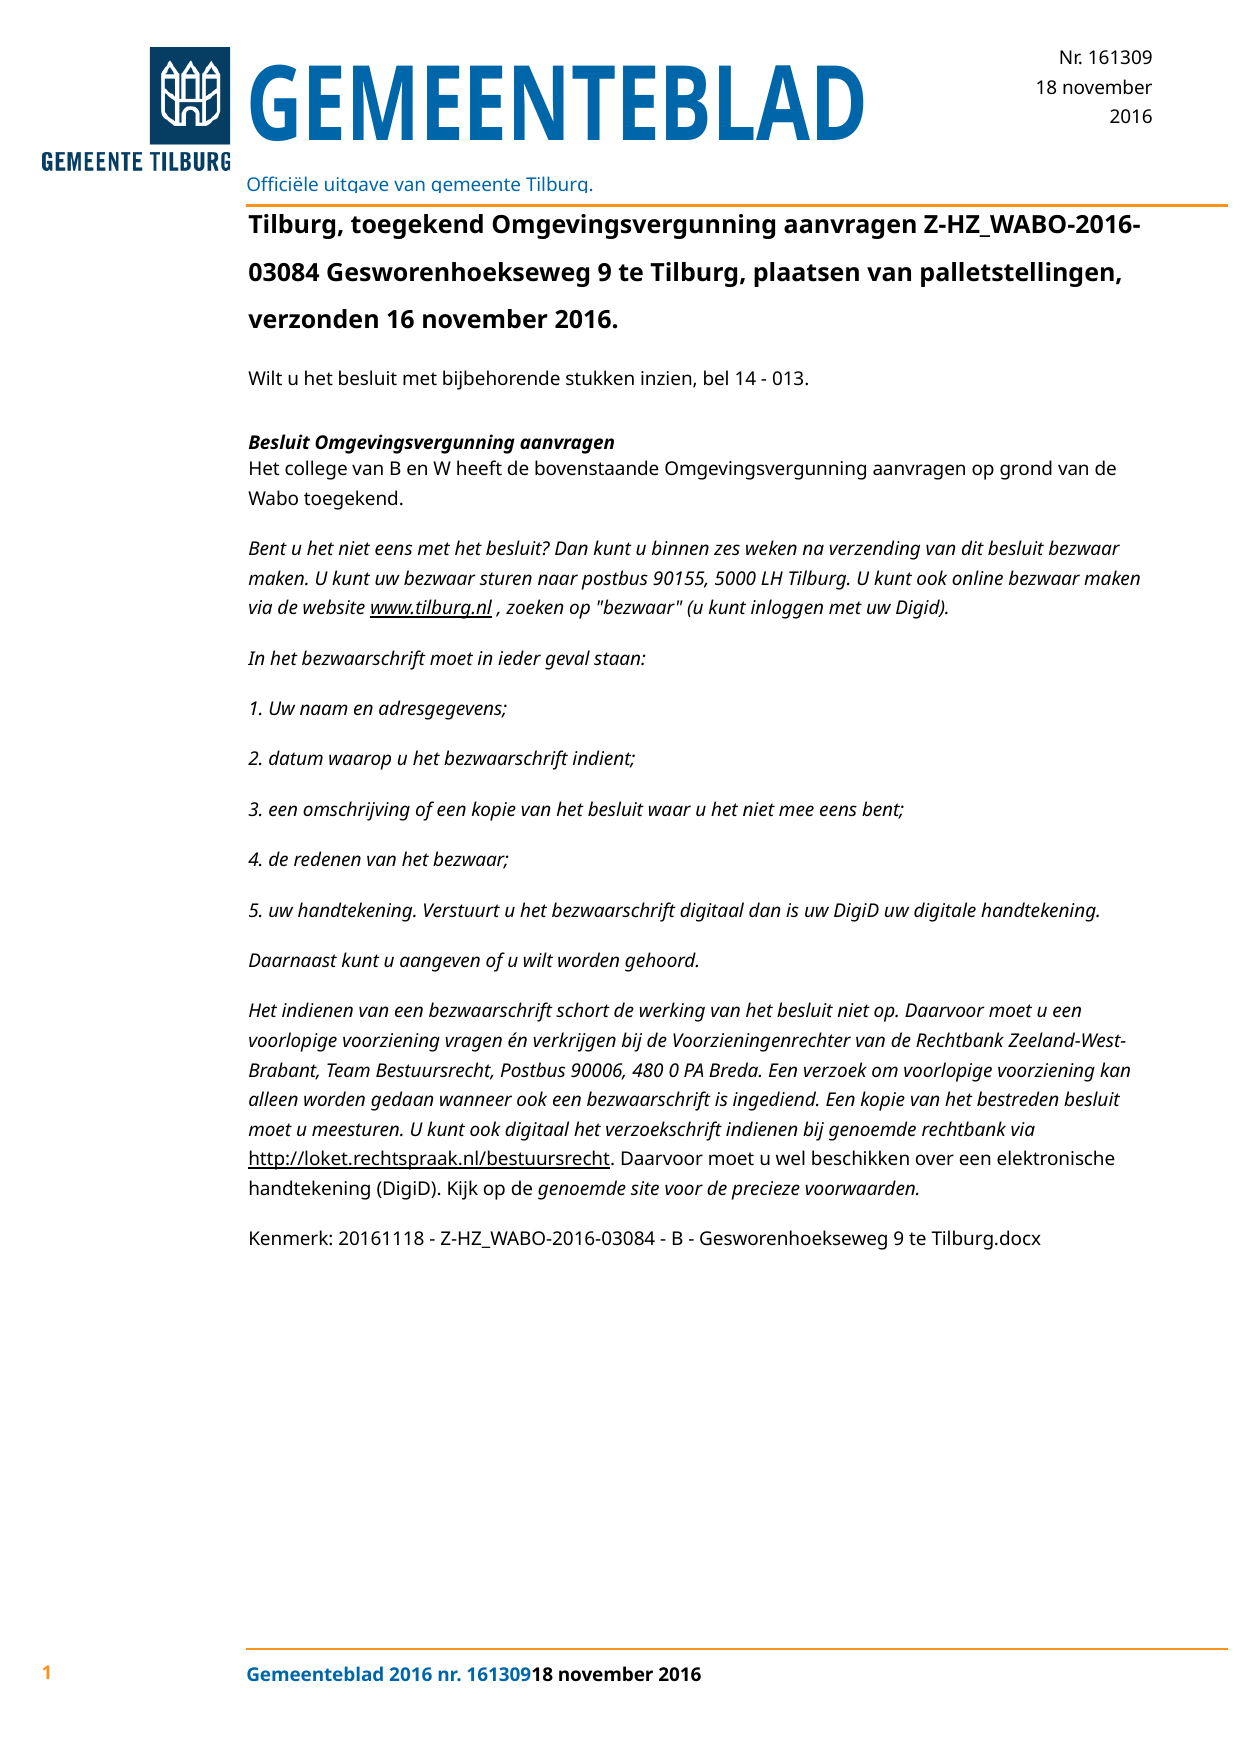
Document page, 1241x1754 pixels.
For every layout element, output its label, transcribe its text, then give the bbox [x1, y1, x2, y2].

text Besluit Omgevingsvergunning aanvragen [248, 429, 1152, 455]
text 5. uw handtekening. Verstuurt u het bezwaarschrift digitaal dan is uw DigiD uw digitale handtekening. [248, 897, 1152, 923]
text Kenmerk: 20161118 - Z-HZ_WABO-2016-03084 - B - Gesworenhoekseweg 9 te Tilburg.docx [248, 1226, 1152, 1251]
text Wilt u het besluit met bijbehorende stukken inzien, bel 14 - 013. [248, 366, 1152, 391]
text 2. datum waarop u het bezwaarschrift indient; [248, 746, 1152, 771]
text 3. een omschrijving of een kopie van het besluit waar u het niet mee eens bent; [248, 796, 1152, 822]
text Het college van B en W heeft de bovenstaande Omgevingsvergunning aanvragen op grond van de Wabo toegekend. [248, 455, 1152, 511]
picture [41, 47, 231, 172]
text Daarnaast kunt u aangeven of u wilt worden gehoord. [248, 947, 1152, 973]
text Bent u het niet eens met het besluit? Dan kunt u binnen zes weken na verzending van dit besluit bezwaar maken. U kunt uw bezwaar sturen naar postbus 90155, 5000 LH Tilburg. U kunt ook online bezwaar maken via de website www.tilburg.nl , zoeken op "bezwaar" (u kunt inloggen met uw Digid). [248, 535, 1152, 620]
text 4. de redenen van het bezwaar; [248, 846, 1152, 872]
text 1. Uw naam en adresgegevens; [248, 695, 1152, 721]
text Tilburg, toegekend Omgevingsvergunning aanvragen Z-HZ_WABO-2016-03084 Gesworenhoekseweg 9 te Tilburg, plaatsen van palletstellingen, verzonden 16 november 2016. [248, 207, 1152, 336]
text Het indienen van een bezwaarschrift schort de werking van het besluit niet op. Daarvoor moet u een voorlopige voorziening vragen én verkrijgen bij de Voorzieningenrechter van de Rechtbank Zeeland-West-Brabant, Team Bestuursrecht, Postbus 90006, 480 0 PA Breda. Een verzoek om voorlopige voorziening kan alleen worden gedaan wanneer ook een bezwaarschrift is ingediend. Een kopie van het bestreden besluit moet u meesturen. U kunt ook digitaal het verzoekschrift indienen bij genoemde rechtbank via http://loket.rechtspraak.nl/bestuursrecht. Daarvoor moet u wel beschikken over een elektronische handtekening (DigiD). Kijk op de genoemde site voor de precieze voorwaarden. [248, 998, 1152, 1201]
text In het bezwaarschrift moet in ieder geval staan: [248, 645, 1152, 671]
